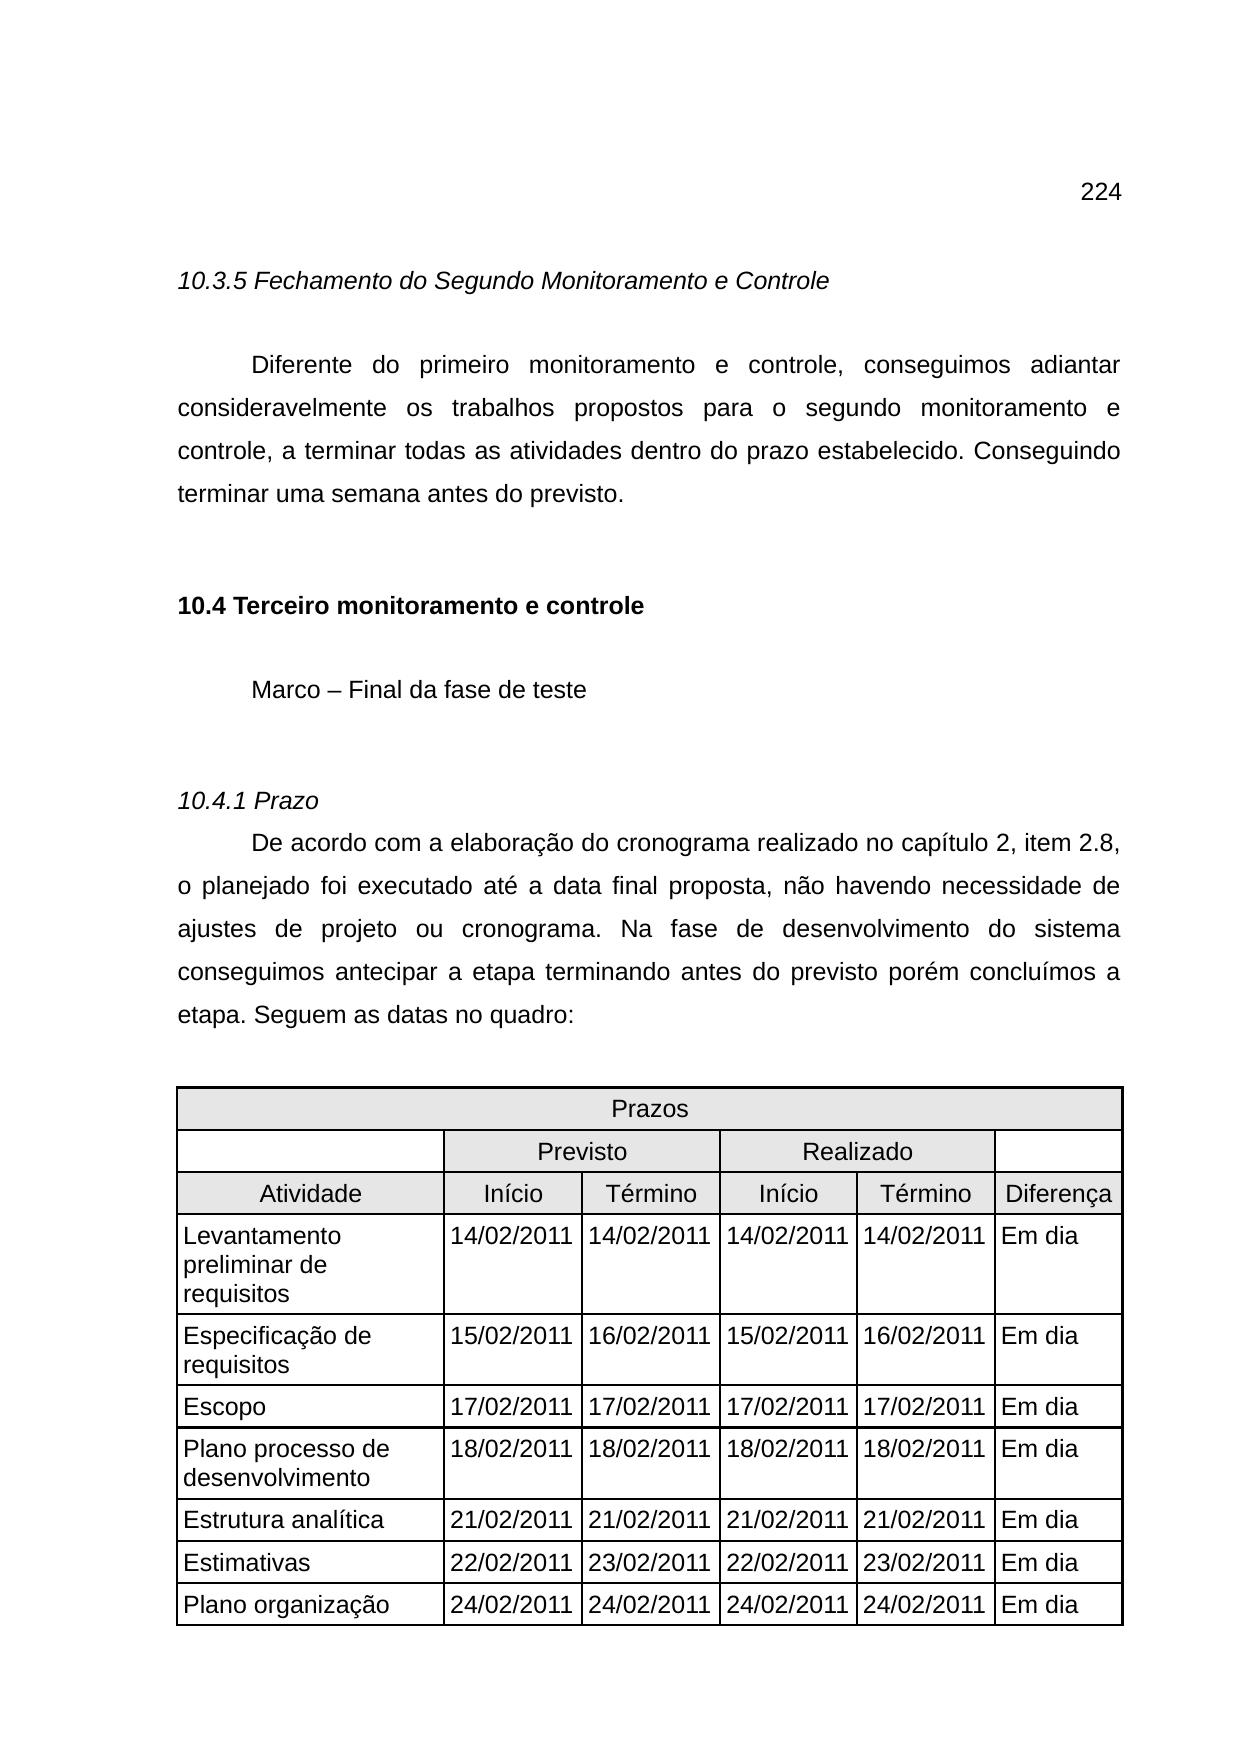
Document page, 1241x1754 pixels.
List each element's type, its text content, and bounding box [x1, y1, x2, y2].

table_cell 18/02/2011 [583, 1429, 719, 1497]
table_cell 17/02/2011 [858, 1386, 994, 1426]
table_cell Realizado [721, 1131, 994, 1171]
subtitle 10.3.5 Fechamento do Segundo Monitoramento e Controle [177, 266, 1122, 294]
table_cell 22/02/2011 [445, 1542, 581, 1582]
table_cell 14/02/2011 [583, 1215, 719, 1313]
subtitle 10.4.1 Prazo [177, 786, 1122, 815]
table_cell Em dia [996, 1500, 1121, 1540]
table_cell 14/02/2011 [858, 1215, 994, 1313]
table_cell 21/02/2011 [858, 1500, 994, 1540]
table_cell 23/02/2011 [583, 1542, 719, 1582]
table_cell 21/02/2011 [583, 1500, 719, 1540]
table_cell 16/02/2011 [583, 1315, 719, 1384]
table_cell 17/02/2011 [583, 1386, 719, 1426]
table_cell Plano organização [178, 1584, 443, 1624]
table_cell 14/02/2011 [721, 1215, 856, 1313]
table_cell Em dia [996, 1542, 1121, 1582]
table_cell 18/02/2011 [858, 1429, 994, 1497]
text De acordo com a elaboração do cronograma realizado no capítulo 2, item 2.8, o planejado foi executado até a data final proposta, não havendo necessidade de ajustes de projeto ou cronograma. Na fase de desenvolvimento do sistema conseguimos antecipar a etapa terminando antes do previsto porém concluímos a etapa. Seguem as datas no quadro: [177, 828, 1122, 1029]
table_cell [178, 1131, 443, 1171]
table_cell Plano processo de desenvolvimento [178, 1429, 443, 1497]
table_cell 15/02/2011 [721, 1315, 856, 1384]
table_cell 18/02/2011 [445, 1429, 581, 1497]
table_cell Início [721, 1173, 856, 1213]
subtitle 10.4 Terceiro monitoramento e controle [177, 591, 1122, 619]
table_cell Diferença [996, 1173, 1121, 1213]
table_cell 17/02/2011 [721, 1386, 856, 1426]
table_cell 21/02/2011 [721, 1500, 856, 1540]
text Diferente do primeiro monitoramento e controle, conseguimos adiantar consideravelmente os trabalhos propostos para o segundo monitoramento e controle, a terminar todas as atividades dentro do prazo estabelecido. Conseguindo terminar uma semana antes do previsto. [177, 350, 1122, 508]
table_cell 14/02/2011 [445, 1215, 581, 1313]
table_cell 22/02/2011 [721, 1542, 856, 1582]
table_cell Previsto [445, 1131, 719, 1171]
table_cell Atividade [178, 1173, 443, 1213]
table_cell Término [858, 1173, 994, 1213]
table_cell 18/02/2011 [721, 1429, 856, 1497]
table_cell 17/02/2011 [445, 1386, 581, 1426]
table_cell Levantamento preliminar de requisitos [178, 1215, 443, 1313]
table_cell Escopo [178, 1386, 443, 1426]
table_cell Estimativas [178, 1542, 443, 1582]
table_cell 21/02/2011 [445, 1500, 581, 1540]
text Marco – Final da fase de teste [177, 675, 1122, 704]
table_cell Em dia [996, 1386, 1121, 1426]
table_cell Em dia [996, 1215, 1121, 1313]
table_cell Em dia [996, 1315, 1121, 1384]
table_cell 15/02/2011 [445, 1315, 581, 1384]
table_cell Início [445, 1173, 581, 1213]
table_cell Término [583, 1173, 719, 1213]
table_cell Especificação de requisitos [178, 1315, 443, 1384]
table_cell [996, 1131, 1121, 1171]
table_cell 24/02/2011 [583, 1584, 719, 1624]
table_cell 24/02/2011 [445, 1584, 581, 1624]
table_cell 16/02/2011 [858, 1315, 994, 1384]
table_cell 24/02/2011 [721, 1584, 856, 1624]
table_cell Estrutura analítica [178, 1500, 443, 1540]
table_cell Em dia [996, 1429, 1121, 1497]
table_cell 23/02/2011 [858, 1542, 994, 1582]
table_cell 24/02/2011 [858, 1584, 994, 1624]
table_header Prazos [178, 1089, 1121, 1129]
table_cell Em dia [996, 1584, 1121, 1624]
